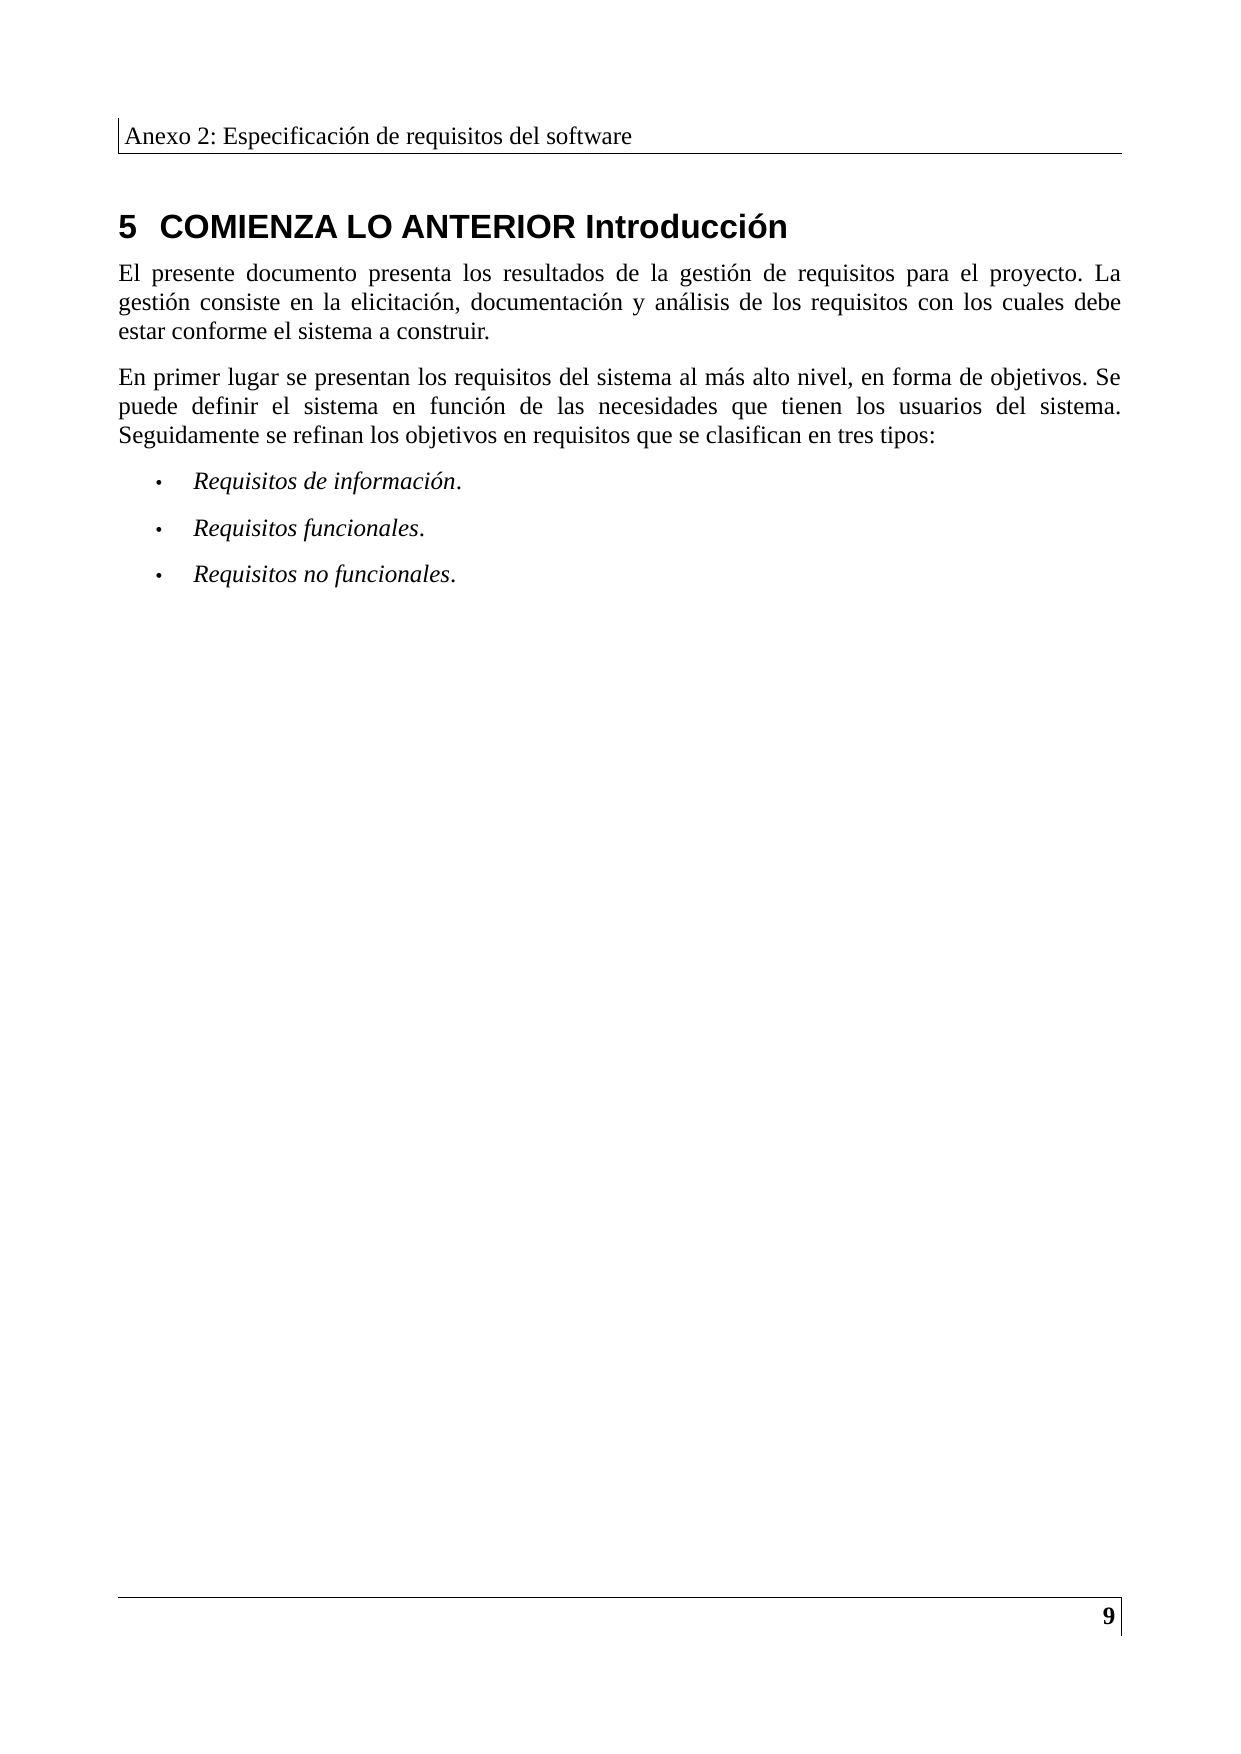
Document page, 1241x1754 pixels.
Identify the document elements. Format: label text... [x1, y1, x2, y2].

list Requisitos no funcionales. [156, 559, 1122, 588]
subtitle COMIENZA LO ANTERIOR Introducción [118, 207, 1122, 246]
text El presente documento presenta los resultados de la gestión de requisitos para el proyecto. La gestión consiste en la elicitación, documentación y análisis de los requisitos con los cuales debe estar conforme el sistema a construir. [118, 258, 1122, 345]
list Requisitos de información. [156, 466, 1122, 495]
text En primer lugar se presentan los requisitos del sistema al más alto nivel, en forma de objetivos. Se puede definir el sistema en función de las necesidades que tienen los usuarios del sistema. Seguidamente se refinan los objetivos en requisitos que se clasifican en tres tipos: [118, 362, 1122, 449]
list Requisitos funcionales. [156, 513, 1122, 542]
